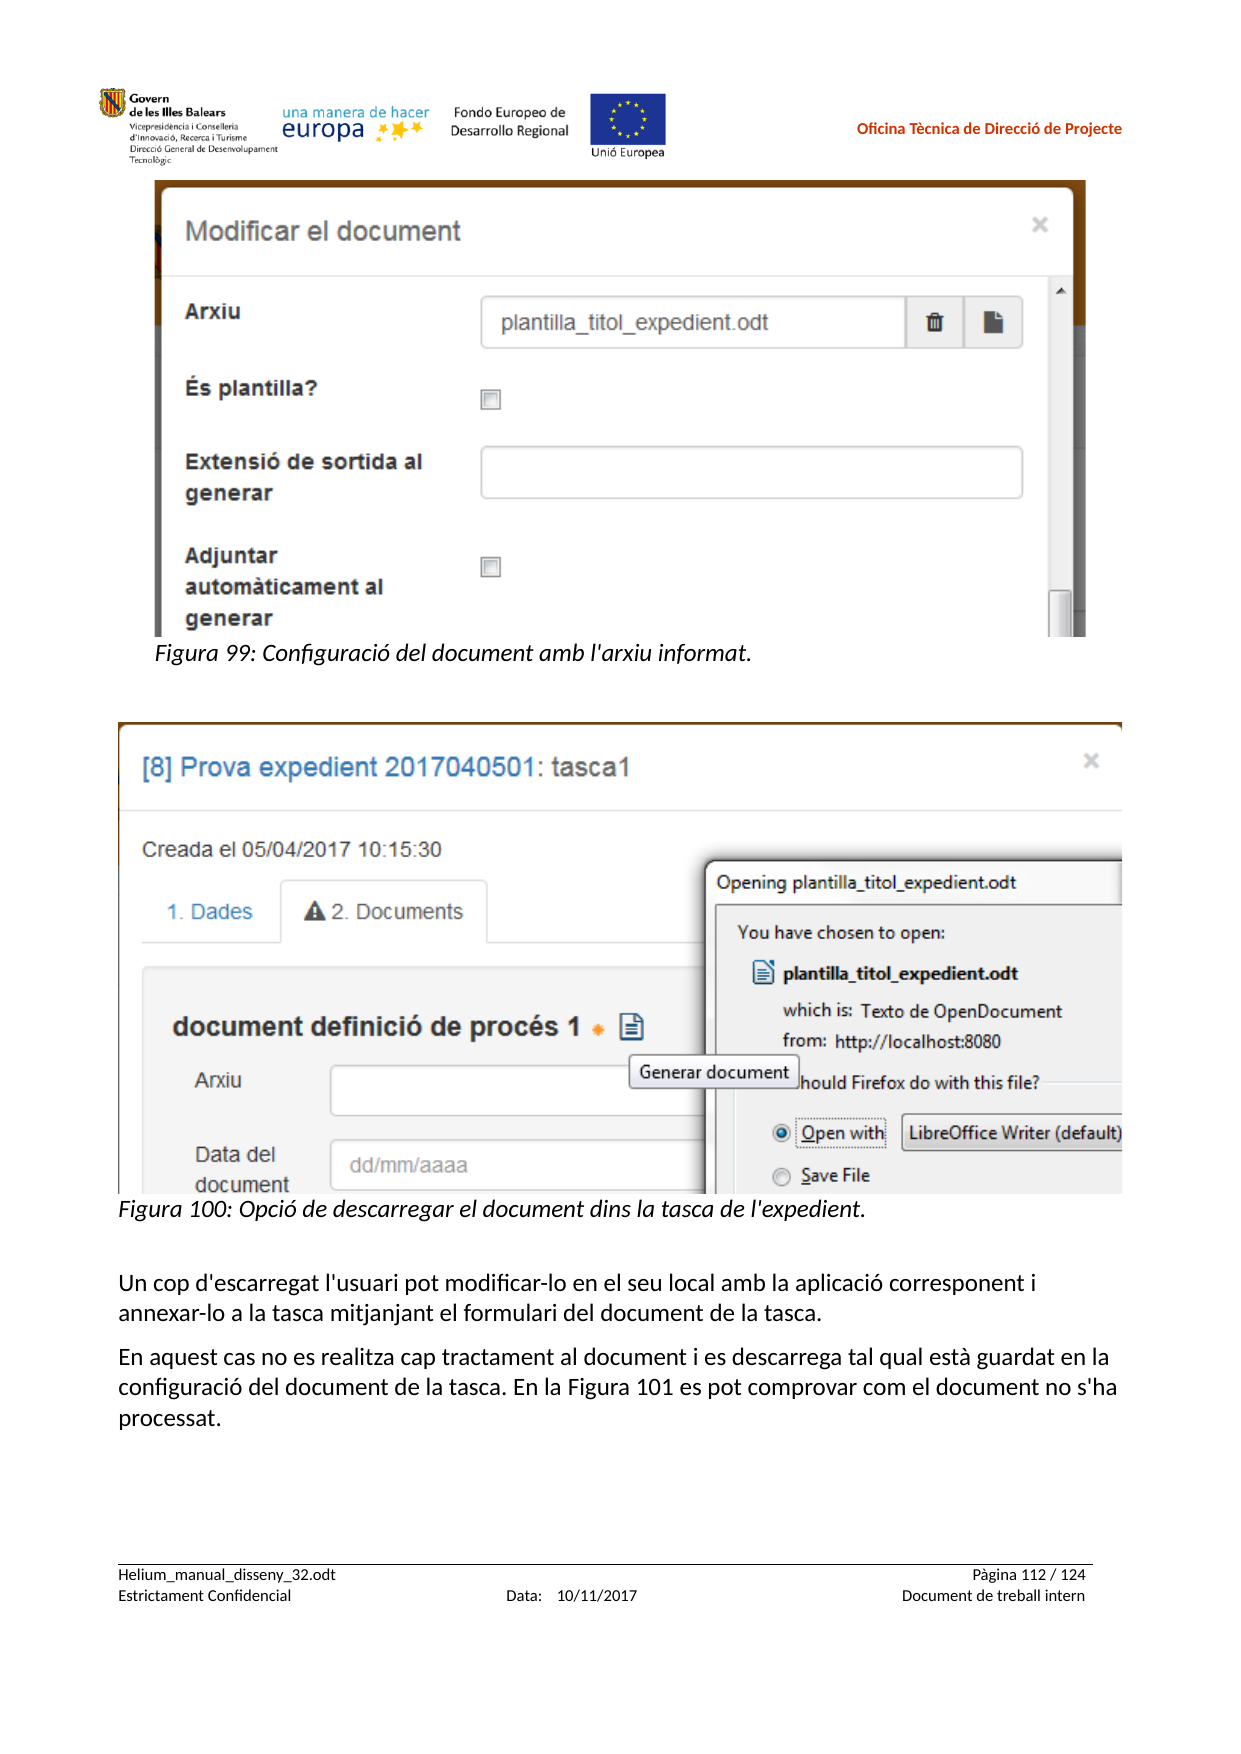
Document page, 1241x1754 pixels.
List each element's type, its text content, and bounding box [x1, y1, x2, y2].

text Figura 100: Opció de descarregar el document dins la tasca de l'expedient. [118, 1194, 1122, 1224]
text Figura 99: Configuració del document amb l'arxiu informat. [154, 637, 1086, 667]
picture [154, 180, 1086, 637]
picture [118, 722, 1123, 1194]
picture [99, 87, 668, 166]
text Un cop d'escarregat l'usuari pot modificar-lo en el seu local amb la aplicació corresponent i annexar-lo a la tasca mitjanjant el formulari del document de la tasca. [118, 1267, 1122, 1328]
text En aquest cas no es realitza cap tractament al document i es descarrega tal qual està guardat en la configuració del document de la tasca. En la Figura 101 es pot comprovar com el document no s'ha processat. [118, 1341, 1122, 1432]
